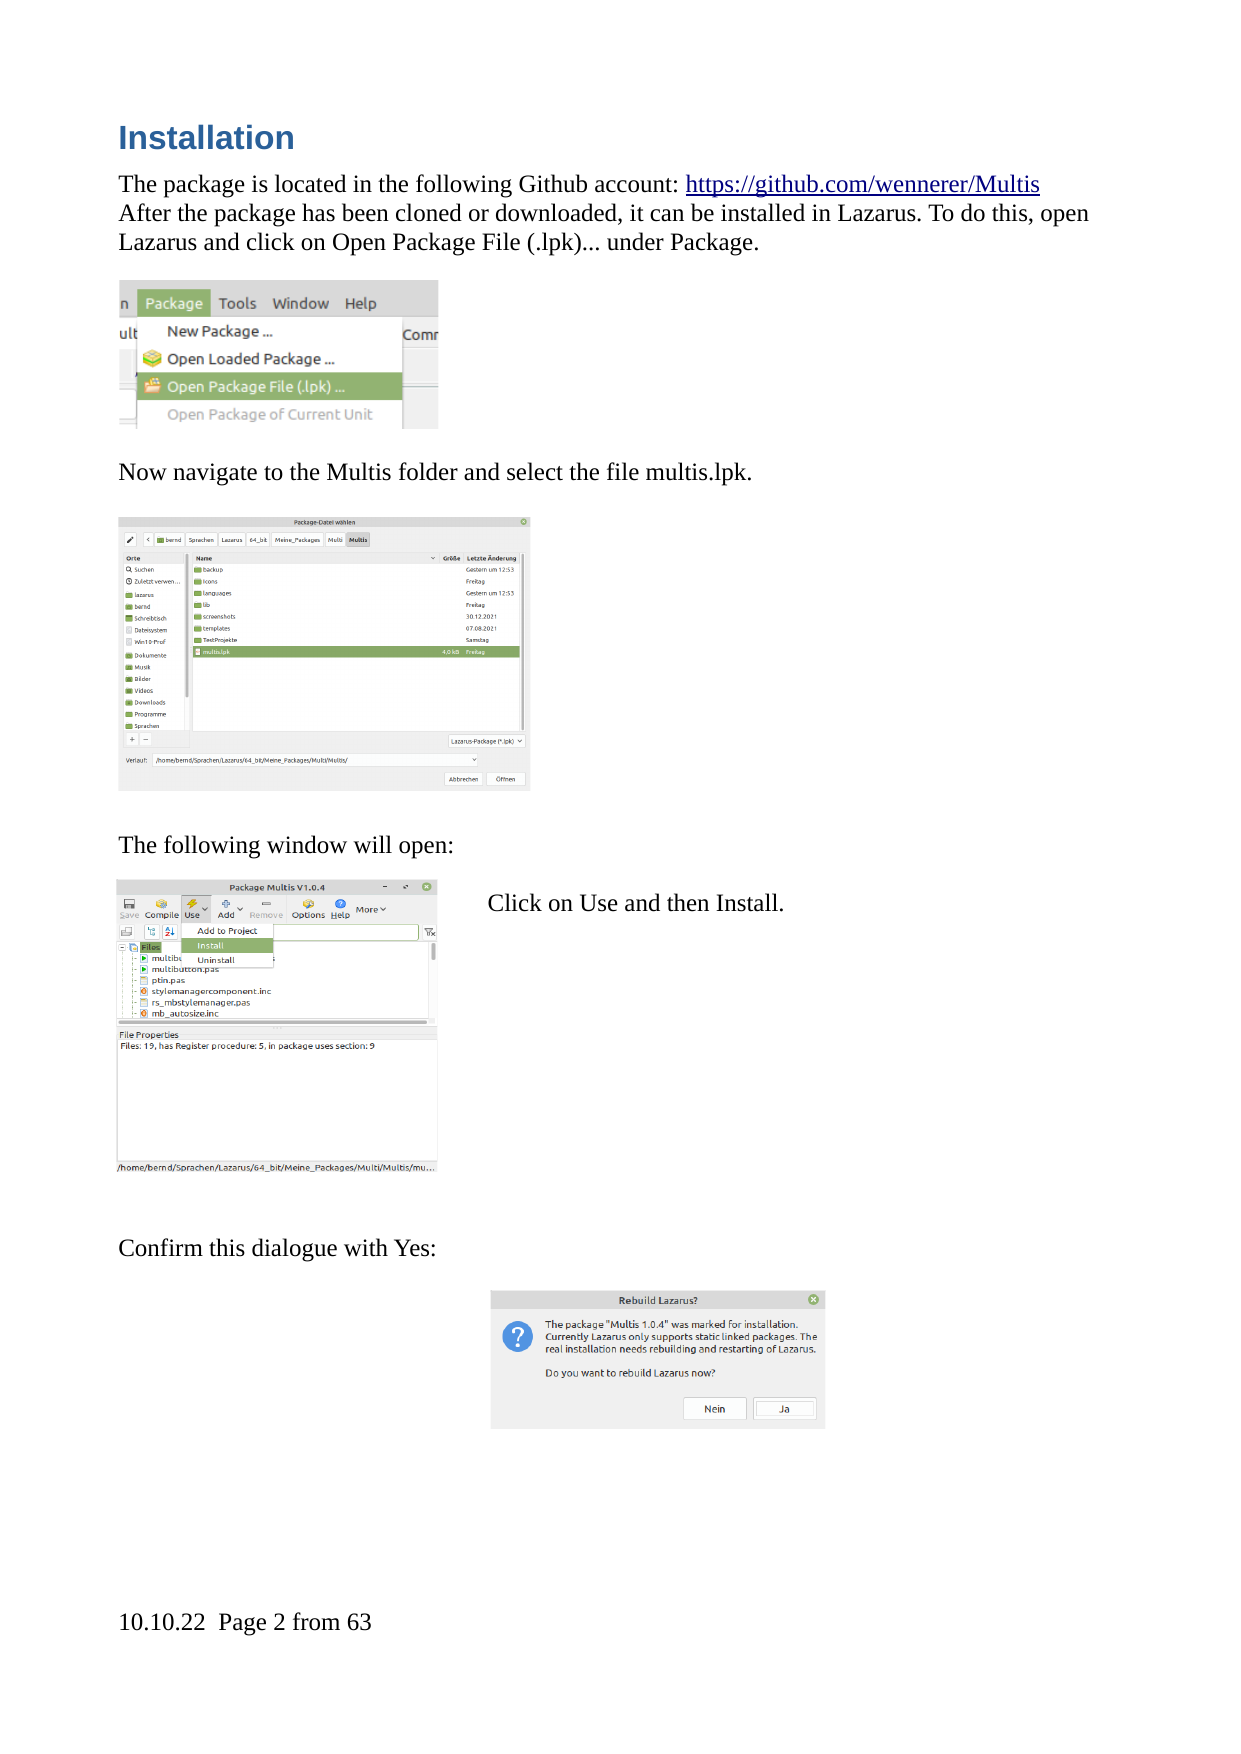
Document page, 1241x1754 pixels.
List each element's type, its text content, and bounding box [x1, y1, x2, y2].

picture [490, 1290, 826, 1429]
picture [119, 280, 439, 429]
text After the package has been cloned or downloaded, it can be installed in Lazarus. To do this, open Lazarus and click on Open Package File (.lpk)... under Package. [118, 198, 1122, 256]
text Click on Use and then Install. [438, 888, 1122, 917]
text The package is located in the following Github account: https://github.com/wennerer/Multis [118, 169, 1122, 198]
text Confirm this dialogue with Yes: [118, 1233, 1122, 1262]
picture [116, 879, 438, 1172]
picture [118, 517, 531, 791]
text Now navigate to the Multis folder and select the file multis.lpk. [118, 457, 1122, 486]
text The following window will open: [118, 831, 1122, 859]
subtitle Installation [118, 118, 1122, 157]
